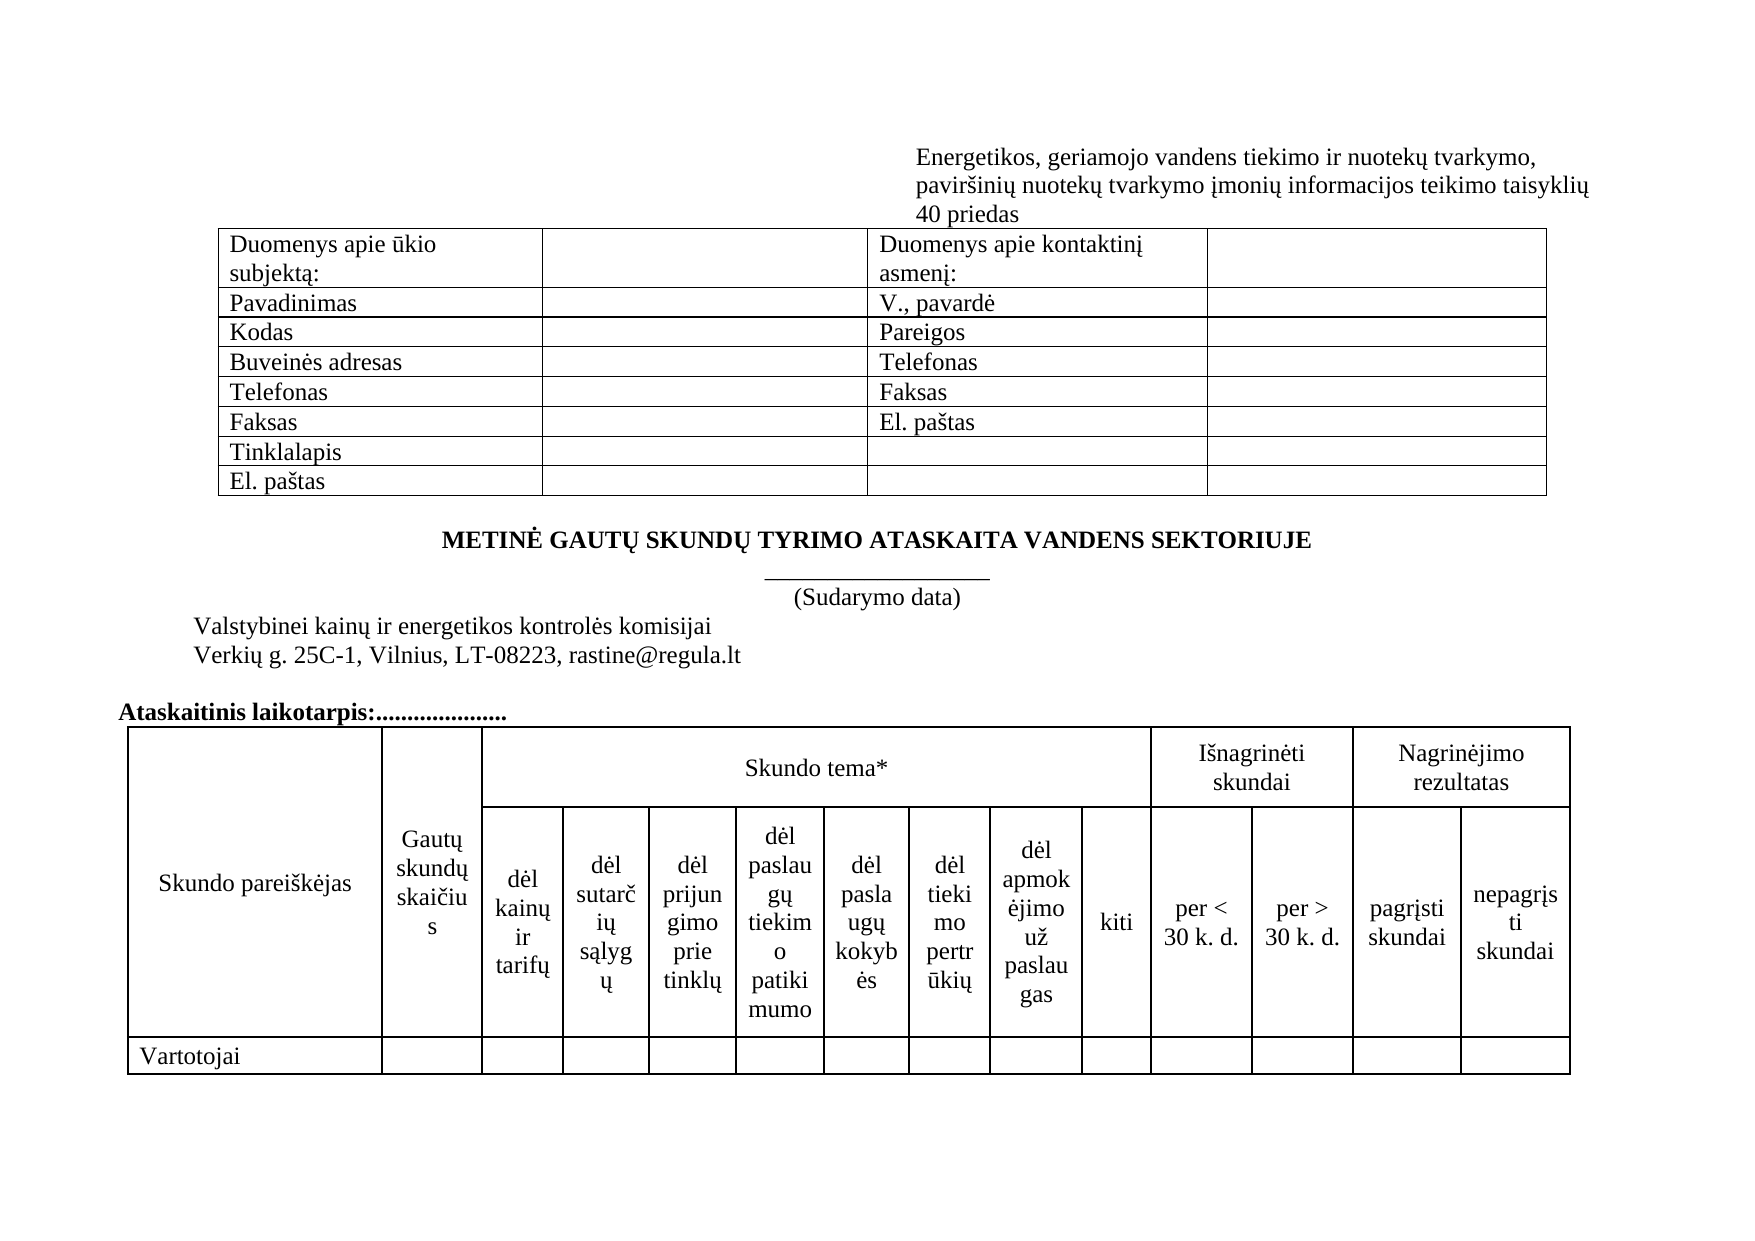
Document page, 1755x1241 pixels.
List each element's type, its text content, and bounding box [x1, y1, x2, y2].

text Ataskaitinis laikotarpis:..................... [118, 697, 1636, 726]
table_cell Faksas [219, 407, 542, 436]
table_cell per > 30 k. d. [1253, 808, 1352, 1036]
table_cell pagrįsti skundai [1354, 808, 1460, 1036]
table_cell [1253, 1038, 1352, 1073]
table_cell nepagrįsti skundai [1462, 808, 1569, 1036]
table_cell [1354, 1038, 1460, 1073]
table_cell [1083, 1038, 1150, 1073]
table_cell [543, 377, 867, 406]
table_cell [1152, 1038, 1251, 1073]
table_cell [543, 318, 867, 346]
table_cell [1462, 1038, 1569, 1073]
table_cell [1208, 288, 1546, 316]
table_header Skundo pareiškėjas [129, 728, 381, 1036]
table_cell V., pavardė [868, 288, 1207, 316]
table_cell dėl tiekimo pertrūkių [910, 808, 989, 1036]
table_cell [1208, 347, 1546, 376]
table_header [1208, 229, 1546, 287]
table_cell [1208, 466, 1546, 495]
table_cell [383, 1038, 481, 1073]
table_cell [650, 1038, 735, 1073]
table_cell [543, 288, 867, 316]
text METINĖ GAUTŲ SKUNDŲ TYRIMO ATASKAITA VANDENS SEKTORIUJE [118, 525, 1636, 554]
text Energetikos, geriamojo vandens tiekimo ir nuotekų tvarkymo, [916, 142, 1636, 171]
table_cell Telefonas [219, 377, 542, 406]
table_cell Kodas [219, 318, 542, 346]
table_cell [483, 1038, 562, 1073]
table_cell dėl kainų ir tarifų [483, 808, 562, 1036]
text 40 priedas [916, 199, 1636, 228]
text (Sudarymo data) [118, 582, 1636, 611]
table_cell [825, 1038, 908, 1073]
table_cell [737, 1038, 823, 1073]
table_cell [868, 466, 1207, 495]
table_cell Vartotojai [129, 1038, 381, 1073]
text __________________ [118, 554, 1636, 582]
table_cell [910, 1038, 989, 1073]
table_cell [543, 466, 867, 495]
text paviršinių nuotekų tvarkymo įmonių informacijos teikimo taisyklių [916, 171, 1636, 199]
text Valstybinei kainų ir energetikos kontrolės komisijai [118, 611, 1636, 640]
table_cell [1208, 318, 1546, 346]
table_header Gautų skundų skaičius [383, 728, 481, 1036]
table_cell dėl sutarčių sąlygų [564, 808, 648, 1036]
table_cell [543, 347, 867, 376]
table_header Išnagrinėti skundai [1152, 728, 1352, 806]
table_cell kiti [1083, 808, 1150, 1036]
table_header Duomenys apie kontaktinį asmenį: [868, 229, 1207, 287]
table_cell [991, 1038, 1081, 1073]
table_header Nagrinėjimo rezultatas [1354, 728, 1569, 806]
table_header [543, 229, 867, 287]
table_cell [1208, 437, 1546, 465]
table_cell dėl paslaugų tiekimo patikimumo [737, 808, 823, 1036]
table_cell Tinklalapis [219, 437, 542, 465]
table_header Skundo tema* [483, 728, 1150, 806]
table_cell Telefonas [868, 347, 1207, 376]
table_cell [543, 437, 867, 465]
table_cell [1208, 377, 1546, 406]
table_cell dėl apmokėjimo už paslaugas [991, 808, 1081, 1036]
table_cell [868, 437, 1207, 465]
table_cell dėl prijungimo prie tinklų [650, 808, 735, 1036]
text Verkių g. 25C-1, Vilnius, LT-08223, rastine@regula.lt [118, 640, 1636, 669]
table_cell Buveinės adresas [219, 347, 542, 376]
table_cell [564, 1038, 648, 1073]
table_cell [1208, 407, 1546, 436]
table_cell per < 30 k. d. [1152, 808, 1251, 1036]
table_cell Pavadinimas [219, 288, 542, 316]
table_cell [543, 407, 867, 436]
table_cell El. paštas [868, 407, 1207, 436]
table_cell El. paštas [219, 466, 542, 495]
table_header Duomenys apie ūkio subjektą: [219, 229, 542, 287]
table_cell Faksas [868, 377, 1207, 406]
table_cell Pareigos [868, 318, 1207, 346]
table_cell dėl paslaugų kokybės [825, 808, 908, 1036]
